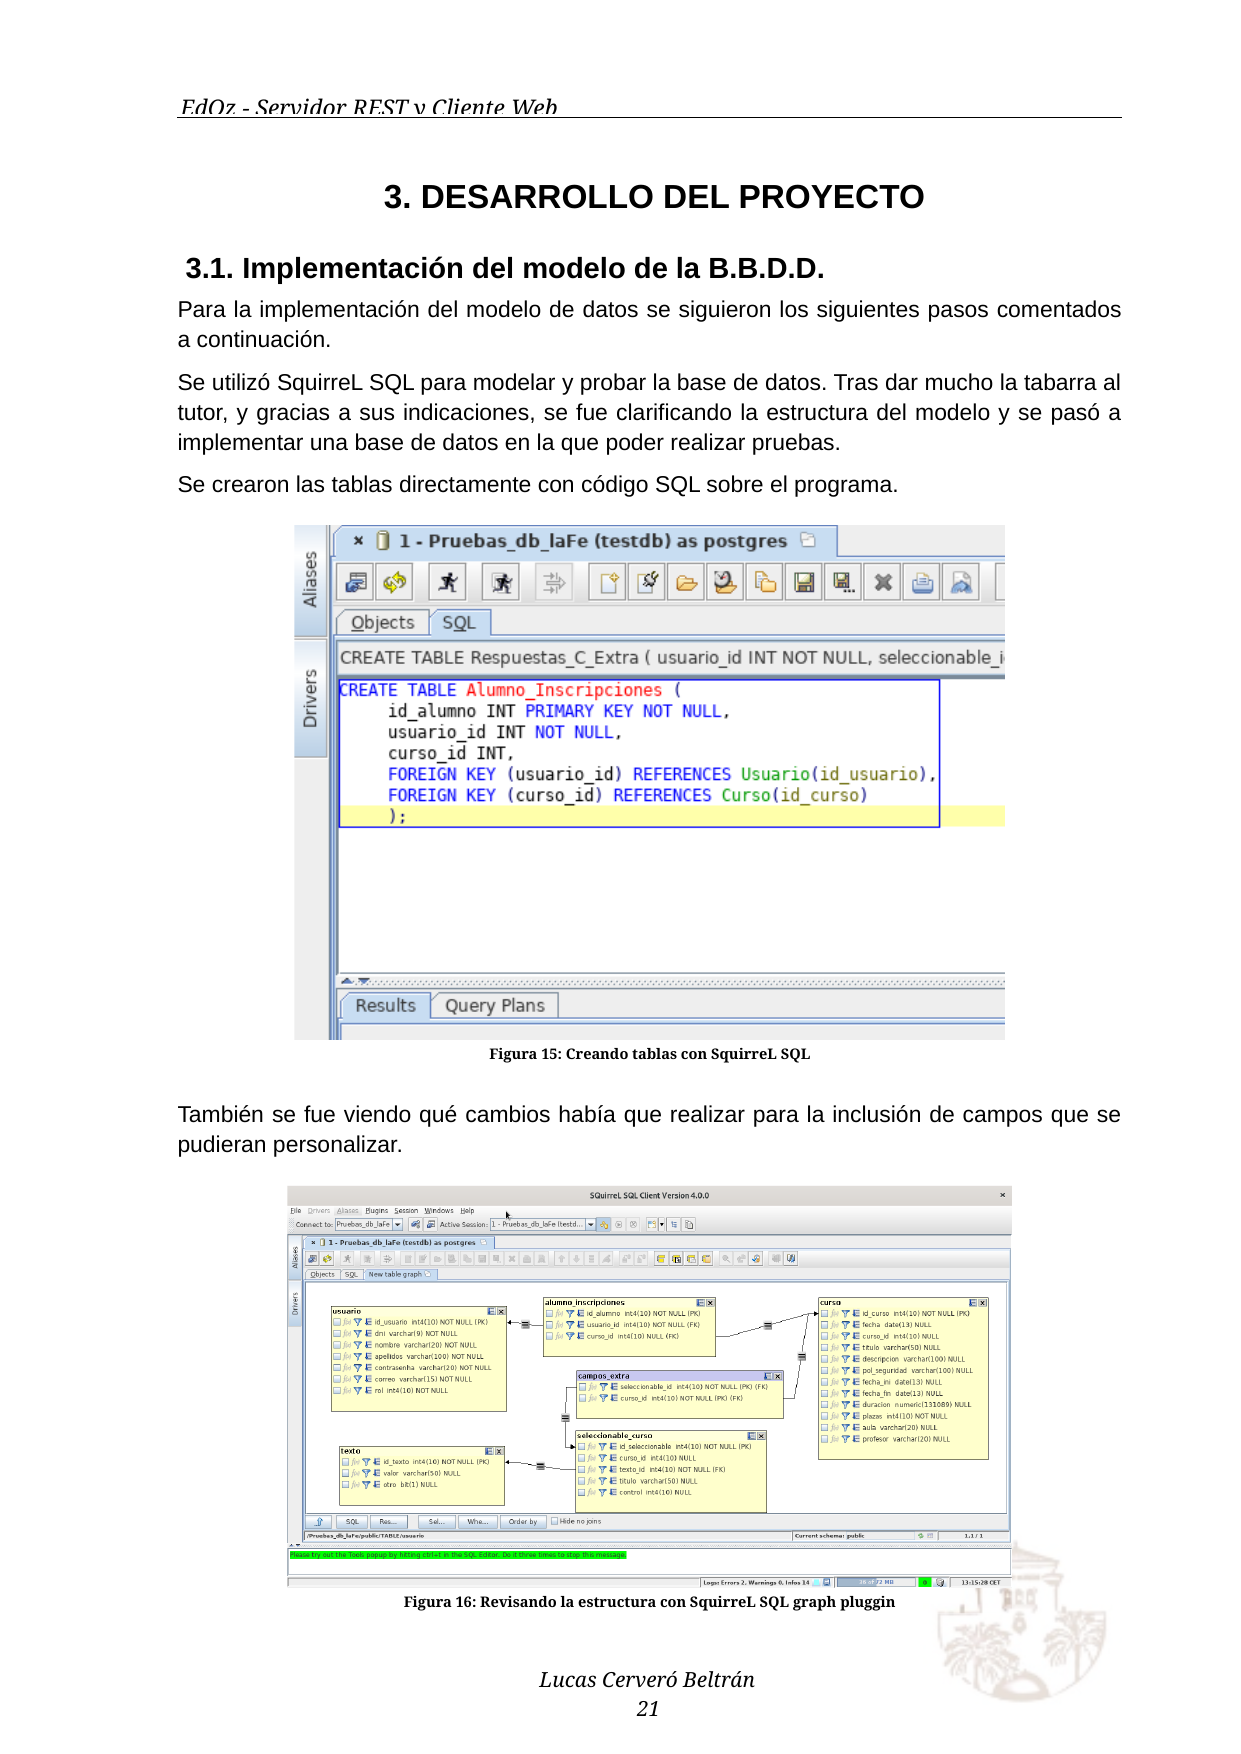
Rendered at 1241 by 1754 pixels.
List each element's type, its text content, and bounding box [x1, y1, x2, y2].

text Se utilizó SquirreL SQL para modelar y probar la base de datos. Tras dar mucho la tabarra al tutor, y gracias a sus indicaciones, se fue clarificando la estructura del modelo y se pasó a implementar una base de datos en la que poder realizar pruebas. [177, 368, 1122, 455]
text Figura 16: Revisando la estructura con SquirreL SQL graph pluggin [287, 1588, 1012, 1612]
list Implementación del modelo de la B.B.D.D. [177, 251, 1122, 284]
text Para la implementación del modelo de datos se siguieron los siguientes pasos comentados a continuación. [177, 296, 1122, 353]
picture [294, 525, 1005, 1040]
list Desarrollo del proyecto [177, 177, 1122, 216]
picture [287, 1185, 1012, 1588]
text También se fue viendo qué cambios había que realizar para la inclusión de campos que se pudieran personalizar. [177, 1101, 1122, 1157]
text Figura 15: Creando tablas con SquirreL SQL [294, 1040, 1005, 1064]
text Se crearon las tablas directamente con código SQL sobre el programa. [177, 471, 1122, 497]
